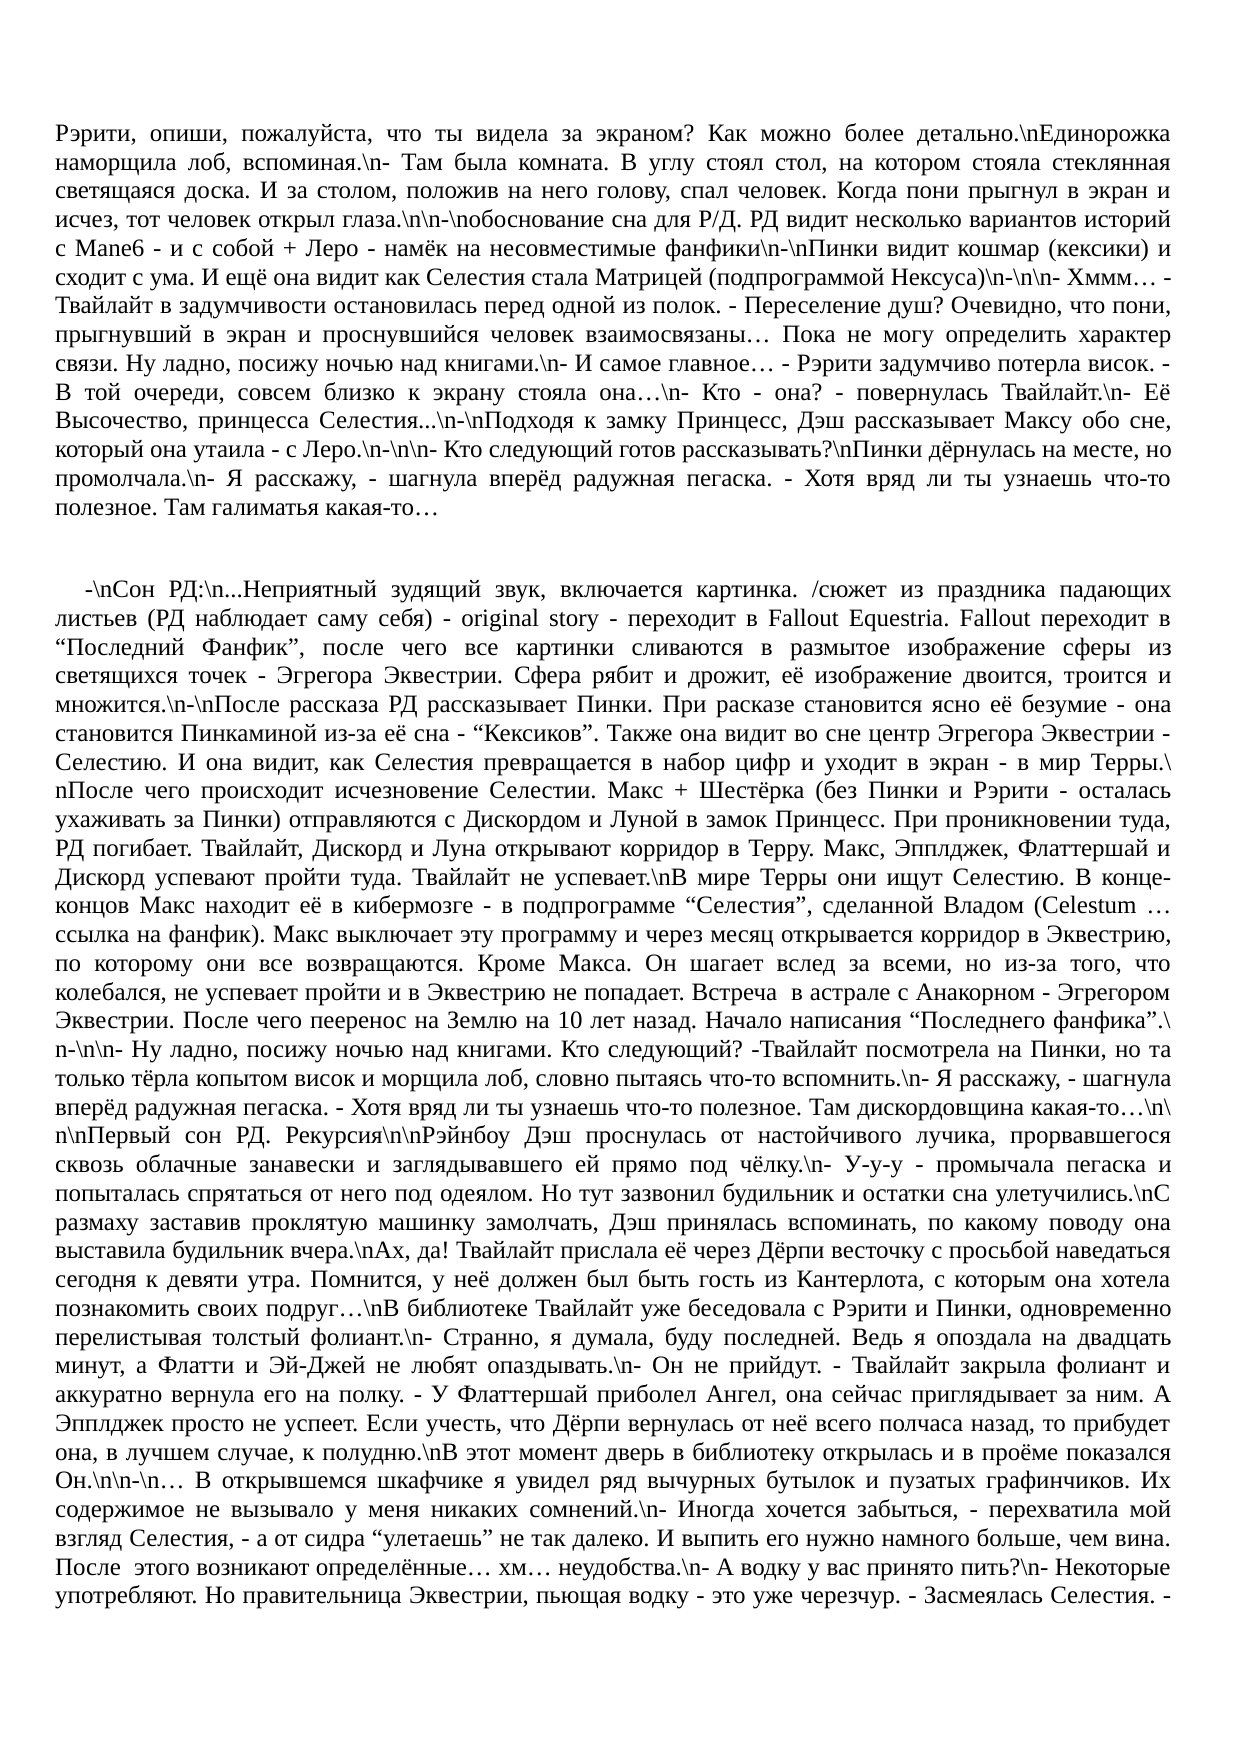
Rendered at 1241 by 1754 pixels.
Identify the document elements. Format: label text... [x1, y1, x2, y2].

text Рэрити, опиши, пожалуйста, что ты видела за экраном? Как можно более детально.\nЕдинорожка наморщила лоб, вспоминая.\n- Там была комната. В углу стоял стол, на котором стояла стеклянная светящаяся доска. И за столом, положив на него голову, спал человек. Когда пони прыгнул в экран и исчез, тот человек открыл глаза.\n\n-\nобоснование сна для Р/Д. РД видит несколько вариантов историй с Mane6 - и с собой + Леро - намёк на несовместимые фанфики\n-\nПинки видит кошмар (кексики) и сходит с ума. И ещё она видит как Селестия стала Матрицей (подпрограммой Нексуса)\n-\n\n- Хммм… - Твайлайт в задумчивости остановилась перед одной из полок. - Переселение душ? Очевидно, что пони, прыгнувший в экран и проснувшийся человек взаимосвязаны… Пока не могу определить характер связи. Ну ладно, посижу ночью над книгами.\n- И самое главное… - Рэрити задумчиво потерла висок. - В той очереди, совсем близко к экрану стояла она…\n- Кто - она? - повернулась Твайлайт.\n- Её Высочество, принцесса Селестия...\n-\nПодходя к замку Принцесс, Дэш рассказывает Максу обо сне, который она утаила - с Леро.\n-\n\n- Кто следующий готов рассказывать?\nПинки дёрнулась на месте, но промолчала.\n- Я расскажу, - шагнула вперёд радужная пегаска. - Хотя вряд ли ты узнаешь что-то полезное. Там галиматья какая-то… [55, 118, 1172, 521]
text -\nСон РД:\n...Неприятный зудящий звук, включается картинка. /сюжет из праздника падающих листьев (РД наблюдает саму себя) - original story - переходит в Fallout Equestria. Fallout переходит в “Последний Фанфик”, после чего все картинки сливаются в размытое изображение сферы из светящихся точек - Эгрегора Эквестрии. Сфера рябит и дрожит, её изображение двоится, троится и множится.\n-\nПосле рассказа РД рассказывает Пинки. При расказе становится ясно её безумие - она становится Пинкаминой из-за её сна - “Кексиков”. Также она видит во сне центр Эгрегора Эквестрии - Селестию. И она видит, как Селестия превращается в набор цифр и уходит в экран - в мир Терры.\nПосле чего происходит исчезновение Селестии. Макс + Шестёрка (без Пинки и Рэрити - осталась ухаживать за Пинки) отправляются с Дискордом и Луной в замок Принцесс. При проникновении туда, РД погибает. Твайлайт, Дискорд и Луна открывают корридор в Терру. Макс, Эпплджек, Флаттершай и Дискорд успевают пройти туда. Твайлайт не успевает.\nВ мире Терры они ищут Селестию. В конце-концов Макс находит её в кибермозге - в подпрограмме “Селестия”, сделанной Владом (Celestum … ссылка на фанфик). Макс выключает эту программу и через месяц открывается корридор в Эквестрию, по которому они все возвращаются. Кроме Макса. Он шагает вслед за всеми, но из-за того, что колебался, не успевает пройти и в Эквестрию не попадает. Встреча в астрале с Анакорном - Эгрегором Эквестрии. После чего пееренос на Землю на 10 лет назад. Начало написания “Последнего фанфика”.\n-\n\n- Ну ладно, посижу ночью над книгами. Кто следующий? -Твайлайт посмотрела на Пинки, но та только тёрла копытом висок и морщила лоб, словно пытаясь что-то вспомнить.\n- Я расскажу, - шагнула вперёд радужная пегаска. - Хотя вряд ли ты узнаешь что-то полезное. Там дискордовщина какая-то…\n\n\nПервый сон РД. Рекурсия\n\nРэйнбоу Дэш проснулась от настойчивого лучика, прорвавшегося сквозь облачные занавески и заглядывавшего ей прямо под чёлку.\n- У-у-у - промычала пегаска и попыталась спрятаться от него под одеялом. Но тут зазвонил будильник и остатки сна улетучились.\nС размаху заставив проклятую машинку замолчать, Дэш принялась вспоминать, по какому поводу она выставила будильник вчера.\nАх, да! Твайлайт прислала её через Дёрпи весточку с просьбой наведаться сегодня к девяти утра. Помнится, у неё должен был быть гость из Кантерлота, с которым она хотела познакомить своих подруг…\nВ библиотеке Твайлайт уже беседовала с Рэрити и Пинки, одновременно перелистывая толстый фолиант.\n- Странно, я думала, буду последней. Ведь я опоздала на двадцать минут, а Флатти и Эй-Джей не любят опаздывать.\n- Он не прийдут. - Твайлайт закрыла фолиант и аккуратно вернула его на полку. - У Флаттершай приболел Ангел, она сейчас приглядывает за ним. А Эпплджек просто не успеет. Если учесть, что Дёрпи вернулась от неё всего полчаса назад, то прибудет она, в лучшем случае, к полудню.\nВ этот момент дверь в библиотеку открылась и в проёме показался Он.\n\n-\n… В открывшемся шкафчике я увидел ряд вычурных бутылок и пузатых графинчиков. Их содержимое не вызывало у меня никаких сомнений.\n- Иногда хочется забыться, - перехватила мой взгляд Селестия, - а от сидра “улетаешь” не так далеко. И выпить его нужно намного больше, чем вина. После этого возникают определённые… хм… неудобства.\n- А водку у вас принято пить?\n- Некоторые употребляют. Но правительница Эквестрии, пьющая водку - это уже черезчур. - Засмеялась Селестия. [55, 574, 1172, 1609]
